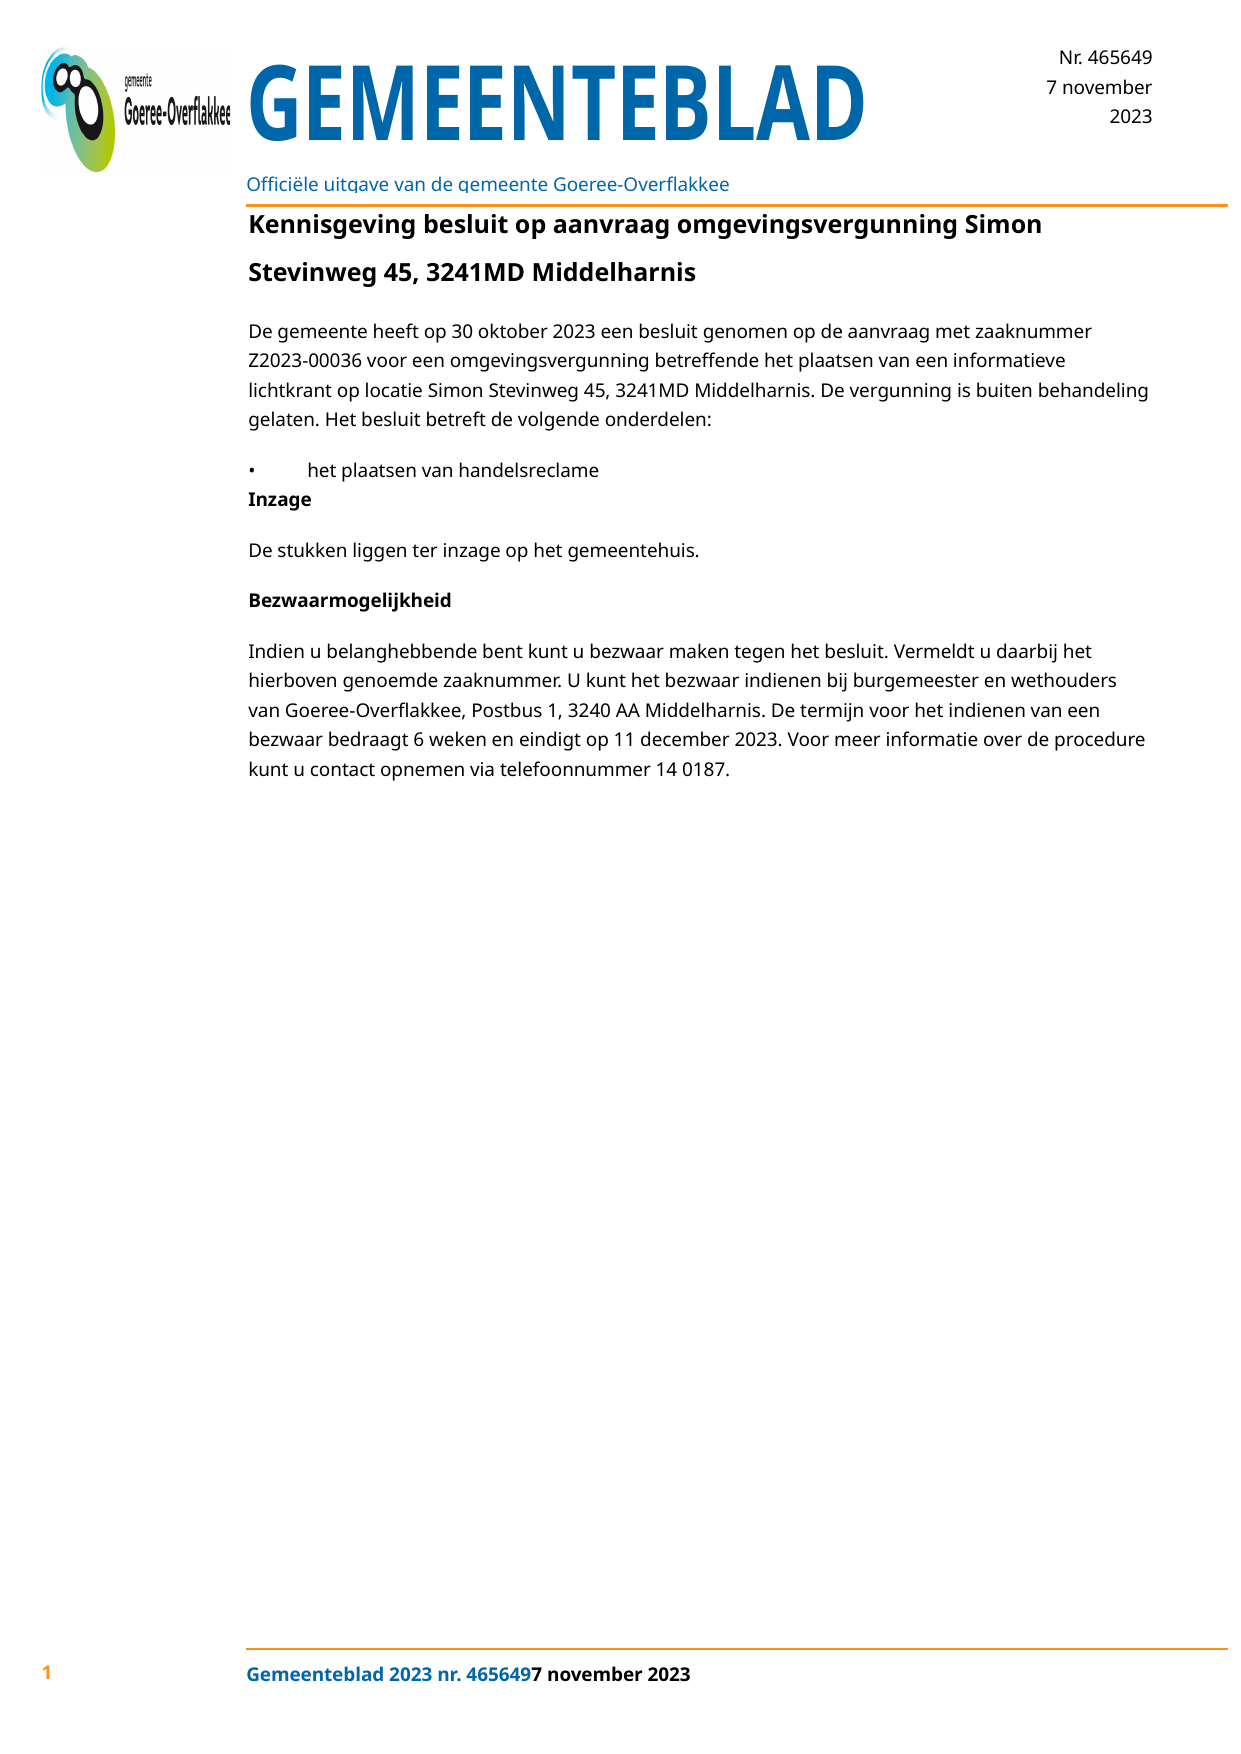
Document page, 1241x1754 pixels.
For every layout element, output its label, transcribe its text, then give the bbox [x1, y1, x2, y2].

text Inzage [248, 487, 1152, 512]
text Indien u belanghebbende bent kunt u bezwaar maken tegen het besluit. Vermeldt u daarbij het hierboven genoemde zaaknummer. U kunt het bezwaar indienen bij burgemeester en wethouders van Goeree-Overflakkee, Postbus 1, 3240 AA Middelharnis. De termijn voor het indienen van een bezwaar bedraagt 6 weken en eindigt op 11 december 2023. Voor meer informatie over de procedure kunt u contact opnemen via telefoonnummer 14 0187. [248, 638, 1152, 782]
text Bezwaarmogelijkheid [248, 587, 1152, 613]
text De stukken liggen ter inzage op het gemeentehuis. [248, 537, 1152, 563]
text Kennisgeving besluit op aanvraag omgevingsvergunning Simon Stevinweg 45, 3241MD Middelharnis [248, 207, 1152, 288]
text De gemeente heeft op 30 oktober 2023 een besluit genomen op de aanvraag met zaaknummer Z2023-00036 voor een omgevingsvergunning betreffende het plaatsen van een informatieve lichtkrant op locatie Simon Stevinweg 45, 3241MD Middelharnis. De vergunning is buiten behandeling gelaten. Het besluit betreft de volgende onderdelen: [248, 318, 1152, 432]
picture [41, 47, 231, 172]
list het plaatsen van handelsreclame [248, 457, 1152, 483]
